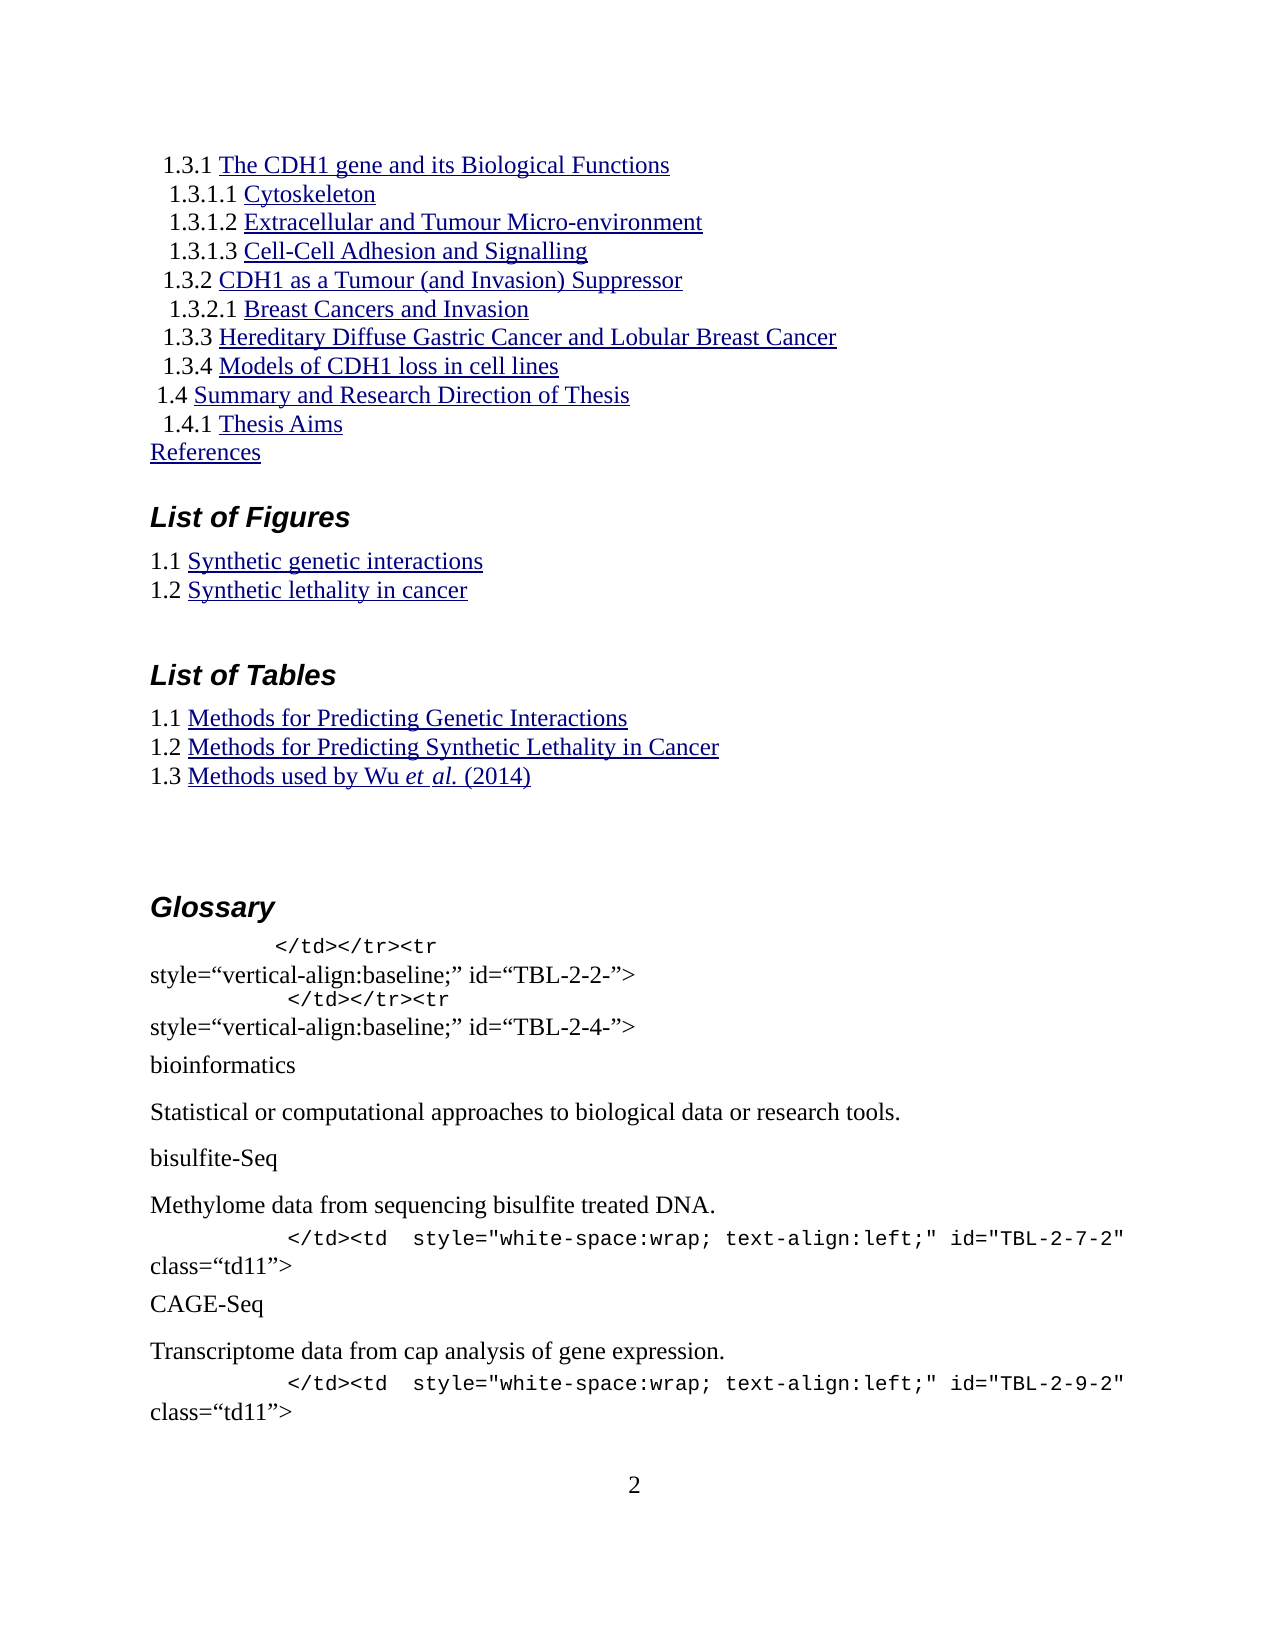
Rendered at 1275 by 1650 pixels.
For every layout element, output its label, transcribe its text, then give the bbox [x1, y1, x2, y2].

text 1.1 Synthetic genetic interactions 1.2 Synthetic lethality in cancer [150, 546, 1125, 632]
text bisulfite-Seq [150, 1143, 1125, 1172]
text Transcriptome data from cap analysis of gene expression. [150, 1336, 1125, 1364]
subtitle List of Tables [150, 657, 1125, 691]
text </td><td style="white-space:wrap; text-align:left;" id="TBL-2-9-2" [150, 1373, 1125, 1397]
text </td></tr><tr [150, 936, 1125, 960]
text CAGE-Seq [150, 1289, 1125, 1318]
text Methylome data from sequencing bisulfite treated DNA. [150, 1190, 1125, 1219]
text 1.1 Methods for Predicting Genetic Interactions 1.2 Methods for Predicting Synthetic Lethality in Cancer 1.3 Methods used by Wu et al. (2014) [150, 703, 1125, 818]
text </td><td style="white-space:wrap; text-align:left;" id="TBL-2-7-2" [150, 1228, 1125, 1251]
text class=“td11”> [150, 1251, 1125, 1280]
text style=“vertical-align:baseline;” id=“TBL-2-4-”> [150, 1012, 1125, 1041]
text 1.3.1 The CDH1 gene and its Biological Functions 1.3.1.1 Cytoskeleton 1.3.1.2 Extracellular and Tumour Micro-environment 1.3.1.3 Cell-Cell Adhesion and Signalling 1.3.2 CDH1 as a Tumour (and Invasion) Suppressor 1.3.2.1 Breast Cancers and Invasion 1.3.3 Hereditary Diffuse Gastric Cancer and Lobular Breast Cancer 1.3.4 Models of CDH1 loss in cell lines 1.4 Summary and Research Direction of Thesis 1.4.1 Thesis Aims References [150, 150, 1125, 466]
subtitle List of Figures [150, 500, 1125, 534]
text bioinformatics [150, 1050, 1125, 1079]
text class=“td11”> [150, 1397, 1125, 1426]
subtitle Glossary [150, 890, 1125, 924]
text </td></tr><tr [150, 989, 1125, 1012]
text style=“vertical-align:baseline;” id=“TBL-2-2-”> [150, 960, 1125, 989]
text Statistical or computational approaches to biological data or research tools. [150, 1097, 1125, 1125]
